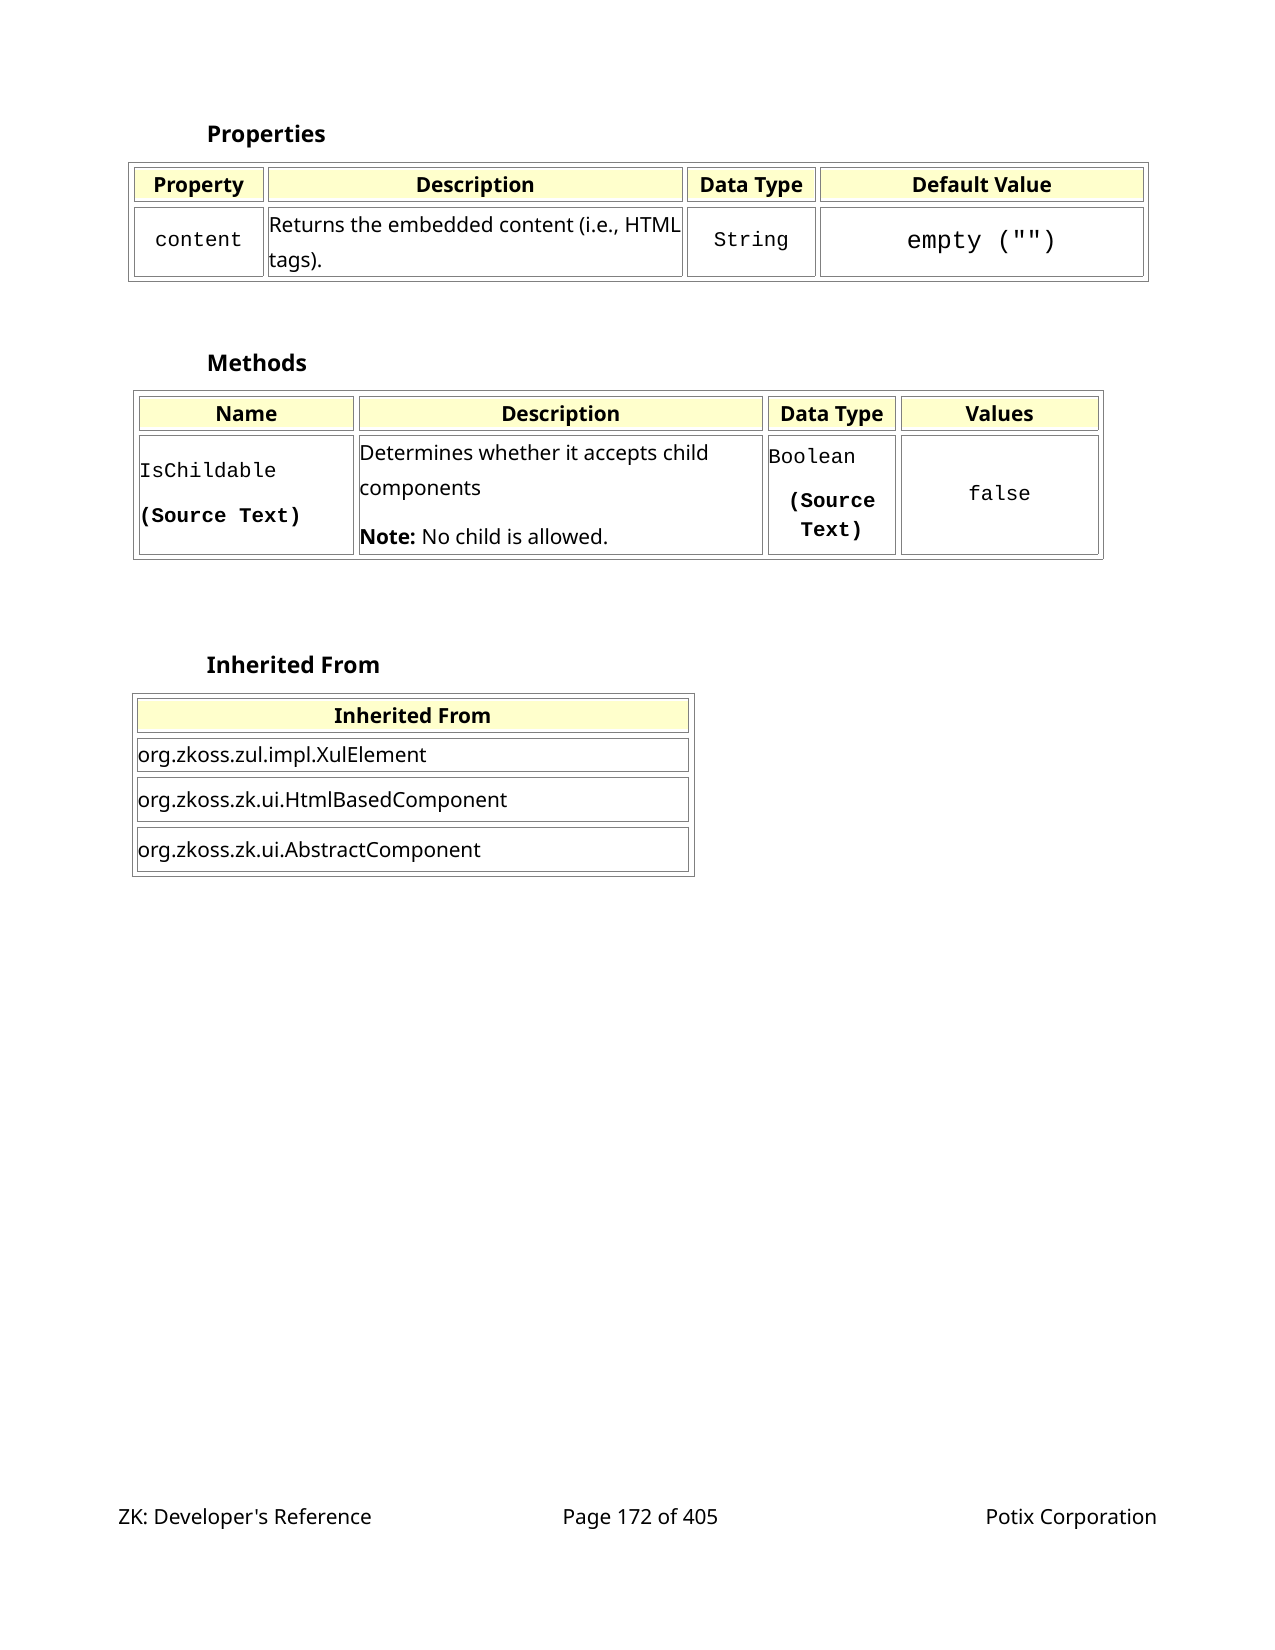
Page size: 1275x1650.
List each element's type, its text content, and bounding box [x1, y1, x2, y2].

table_cell Determines whether it accepts child components Note: No child is allowed. [356, 430, 765, 553]
table_cell Boolean (Source Text) [765, 430, 898, 553]
table_header Name [136, 391, 356, 430]
table_header Description [356, 391, 765, 430]
table_header Data Type [765, 391, 898, 430]
table_cell empty ("") [818, 201, 1146, 276]
table_header Default Value [818, 163, 1146, 201]
table_header Values [898, 391, 1101, 430]
table_cell Returns the embedded content (i.e., HTML tags). [266, 201, 685, 276]
table_cell org.zkoss.zk.ui.HtmlBasedComponent [134, 771, 691, 821]
table_cell String [685, 201, 817, 276]
table_header Property [131, 163, 266, 201]
table_cell content [131, 201, 266, 276]
table_cell IsChildable (Source Text) [136, 430, 356, 553]
subtitle Methods [207, 347, 1157, 378]
subtitle Inherited From [207, 649, 1157, 680]
table_header Description [266, 163, 685, 201]
table_header Data Type [685, 163, 817, 201]
table_cell false [898, 430, 1101, 553]
table_cell org.zkoss.zk.ui.AbstractComponent [134, 821, 691, 871]
subtitle Properties [207, 118, 1157, 149]
table_cell org.zkoss.zul.impl.XulElement [134, 732, 691, 771]
table_header Inherited From [134, 694, 691, 732]
